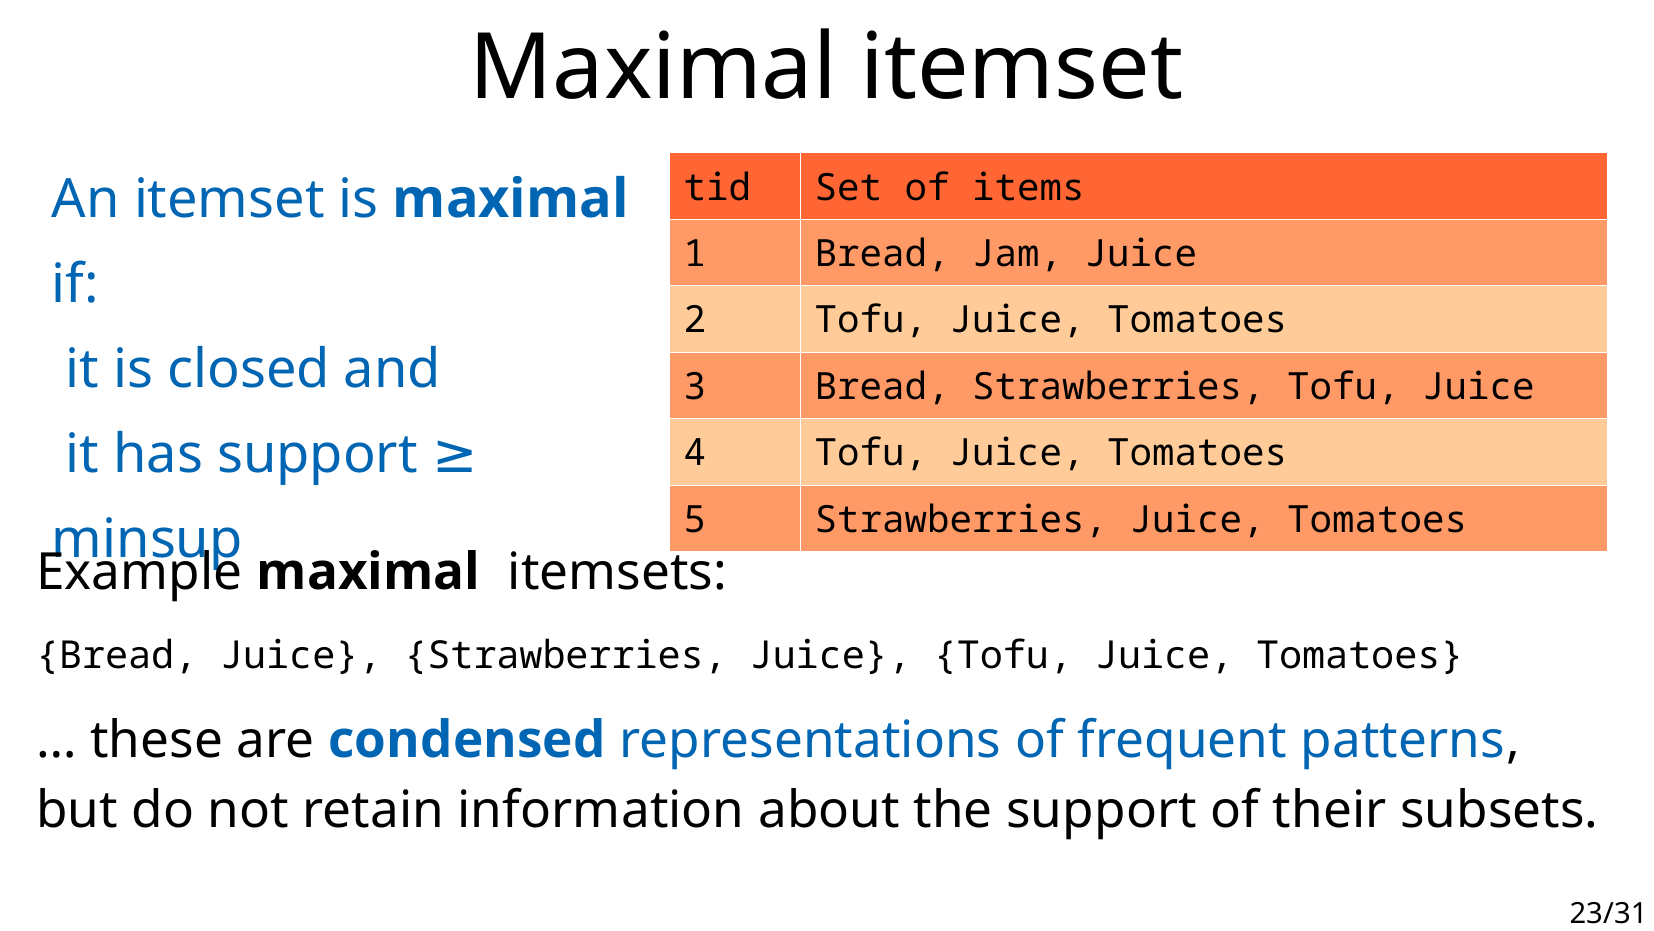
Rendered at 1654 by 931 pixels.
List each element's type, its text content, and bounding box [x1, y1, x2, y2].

text_box An itemset is maximal if: it is closed and it has support ≥ minsup [37, 141, 664, 479]
table_cell 5 [670, 486, 800, 534]
table_cell Tofu, Juice, Tomatoes [801, 419, 1607, 485]
table_cell Bread, Jam, Juice [801, 220, 1607, 285]
table_header Set of items [801, 153, 1607, 219]
table_header tid [670, 153, 800, 219]
table_cell Bread, Strawberries, Tofu, Juice [801, 353, 1607, 418]
list Example maximal itemsets: {Bread, Juice}, {Strawberries, Juice}, {Tofu, Juice, Tomatoes} … these are condensed representations of frequent patterns, but do not retain information about the support of their subsets. [35, 534, 1603, 893]
table_cell 4 [670, 419, 800, 485]
table_cell Tofu, Juice, Tomatoes [801, 286, 1607, 352]
table_cell 3 [670, 353, 800, 418]
table_cell Strawberries, Juice, Tomatoes [801, 486, 1607, 551]
table_cell 1 [670, 220, 800, 285]
title Maximal itemset [82, 0, 1571, 128]
table_cell 2 [670, 286, 800, 352]
